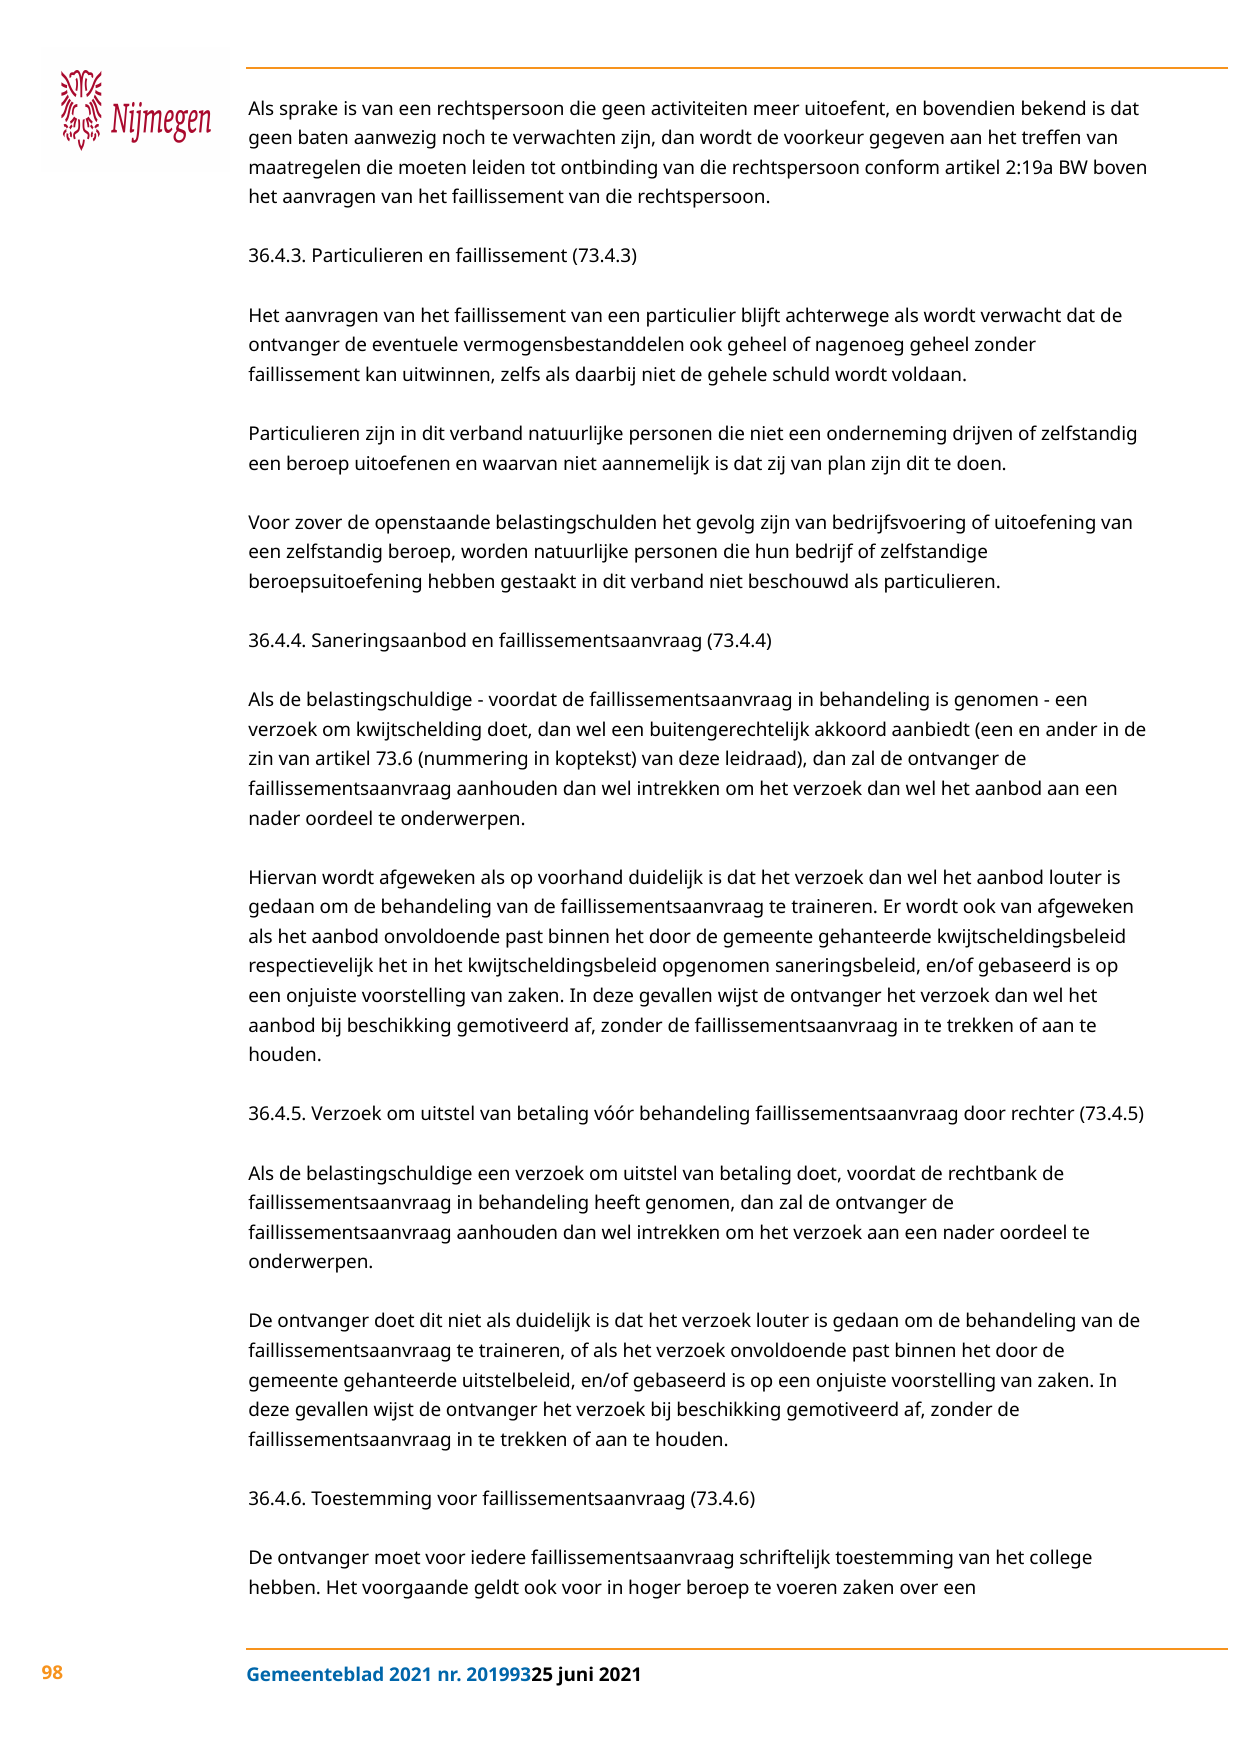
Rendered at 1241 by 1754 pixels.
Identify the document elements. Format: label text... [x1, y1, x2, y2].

text Als de belastingschuldige een verzoek om uitstel van betaling doet, voordat de rechtbank de faillissementsaanvraag in behandeling heeft genomen, dan zal de ontvanger de faillissementsaanvraag aanhouden dan wel intrekken om het verzoek aan een nader oordeel te onderwerpen. [248, 1160, 1152, 1274]
text Voor zover de openstaande belastingschulden het gevolg zijn van bedrijfsvoering of uitoefening van een zelfstandig beroep, worden natuurlijke personen die hun bedrijf of zelfstandige beroepsuitoefening hebben gestaakt in dit verband niet beschouwd als particulieren. [248, 509, 1152, 594]
picture [41, 47, 231, 172]
text Het aanvragen van het faillissement van een particulier blijft achterwege als wordt verwacht dat de ontvanger de eventuele vermogensbestanddelen ook geheel of nagenoeg geheel zonder faillissement kan uitwinnen, zelfs als daarbij niet de gehele schuld wordt voldaan. [248, 302, 1152, 387]
text De ontvanger doet dit niet als duidelijk is dat het verzoek louter is gedaan om de behandeling van de faillissementsaanvraag te traineren, of als het verzoek onvoldoende past binnen het door de gemeente gehanteerde uitstelbeleid, en/of gebaseerd is op een onjuiste voorstelling van zaken. In deze gevallen wijst de ontvanger het verzoek bij beschikking gemotiveerd af, zonder de faillissementsaanvraag in te trekken of aan te houden. [248, 1308, 1152, 1452]
text 36.4.3. Particulieren en faillissement (73.4.3) [248, 243, 1152, 268]
text Als sprake is van een rechtspersoon die geen activiteiten meer uitoefent, en bovendien bekend is dat geen baten aanwezig noch te verwachten zijn, dan wordt de voorkeur gegeven aan het treffen van maatregelen die moeten leiden tot ontbinding van die rechtspersoon conform artikel 2:19a BW boven het aanvragen van het faillissement van die rechtspersoon. [248, 95, 1152, 209]
text Als de belastingschuldige - voordat de faillissementsaanvraag in behandeling is genomen - een verzoek om kwijtschelding doet, dan wel een buitengerechtelijk akkoord aanbiedt (een en ander in de zin van artikel 73.6 (nummering in koptekst) van deze leidraad), dan zal de ontvanger de faillissementsaanvraag aanhouden dan wel intrekken om het verzoek dan wel het aanbod aan een nader oordeel te onderwerpen. [248, 686, 1152, 831]
text 36.4.5. Verzoek om uitstel van betaling vóór behandeling faillissementsaanvraag door rechter (73.4.5) [248, 1101, 1152, 1126]
text 36.4.4. Saneringsaanbod en faillissementsaanvraag (73.4.4) [248, 627, 1152, 653]
text Particulieren zijn in dit verband natuurlijke personen die niet een onderneming drijven of zelfstandig een beroep uitoefenen en waarvan niet aannemelijk is dat zij van plan zijn dit te doen. [248, 420, 1152, 476]
text De ontvanger moet voor iedere faillissementsaanvraag schriftelijk toestemming van het college hebben. Het voorgaande geldt ook voor in hoger beroep te voeren zaken over een [248, 1544, 1152, 1600]
text Hiervan wordt afgeweken als op voorhand duidelijk is dat het verzoek dan wel het aanbod louter is gedaan om de behandeling van de faillissementsaanvraag te traineren. Er wordt ook van afgeweken als het aanbod onvoldoende past binnen het door de gemeente gehanteerde kwijtscheldingsbeleid respectievelijk het in het kwijtscheldingsbeleid opgenomen saneringsbeleid, en/of gebaseerd is op een onjuiste voorstelling van zaken. In deze gevallen wijst de ontvanger het verzoek dan wel het aanbod bij beschikking gemotiveerd af, zonder de faillissementsaanvraag in te trekken of aan te houden. [248, 864, 1152, 1067]
text 36.4.6. Toestemming voor faillissementsaanvraag (73.4.6) [248, 1485, 1152, 1511]
